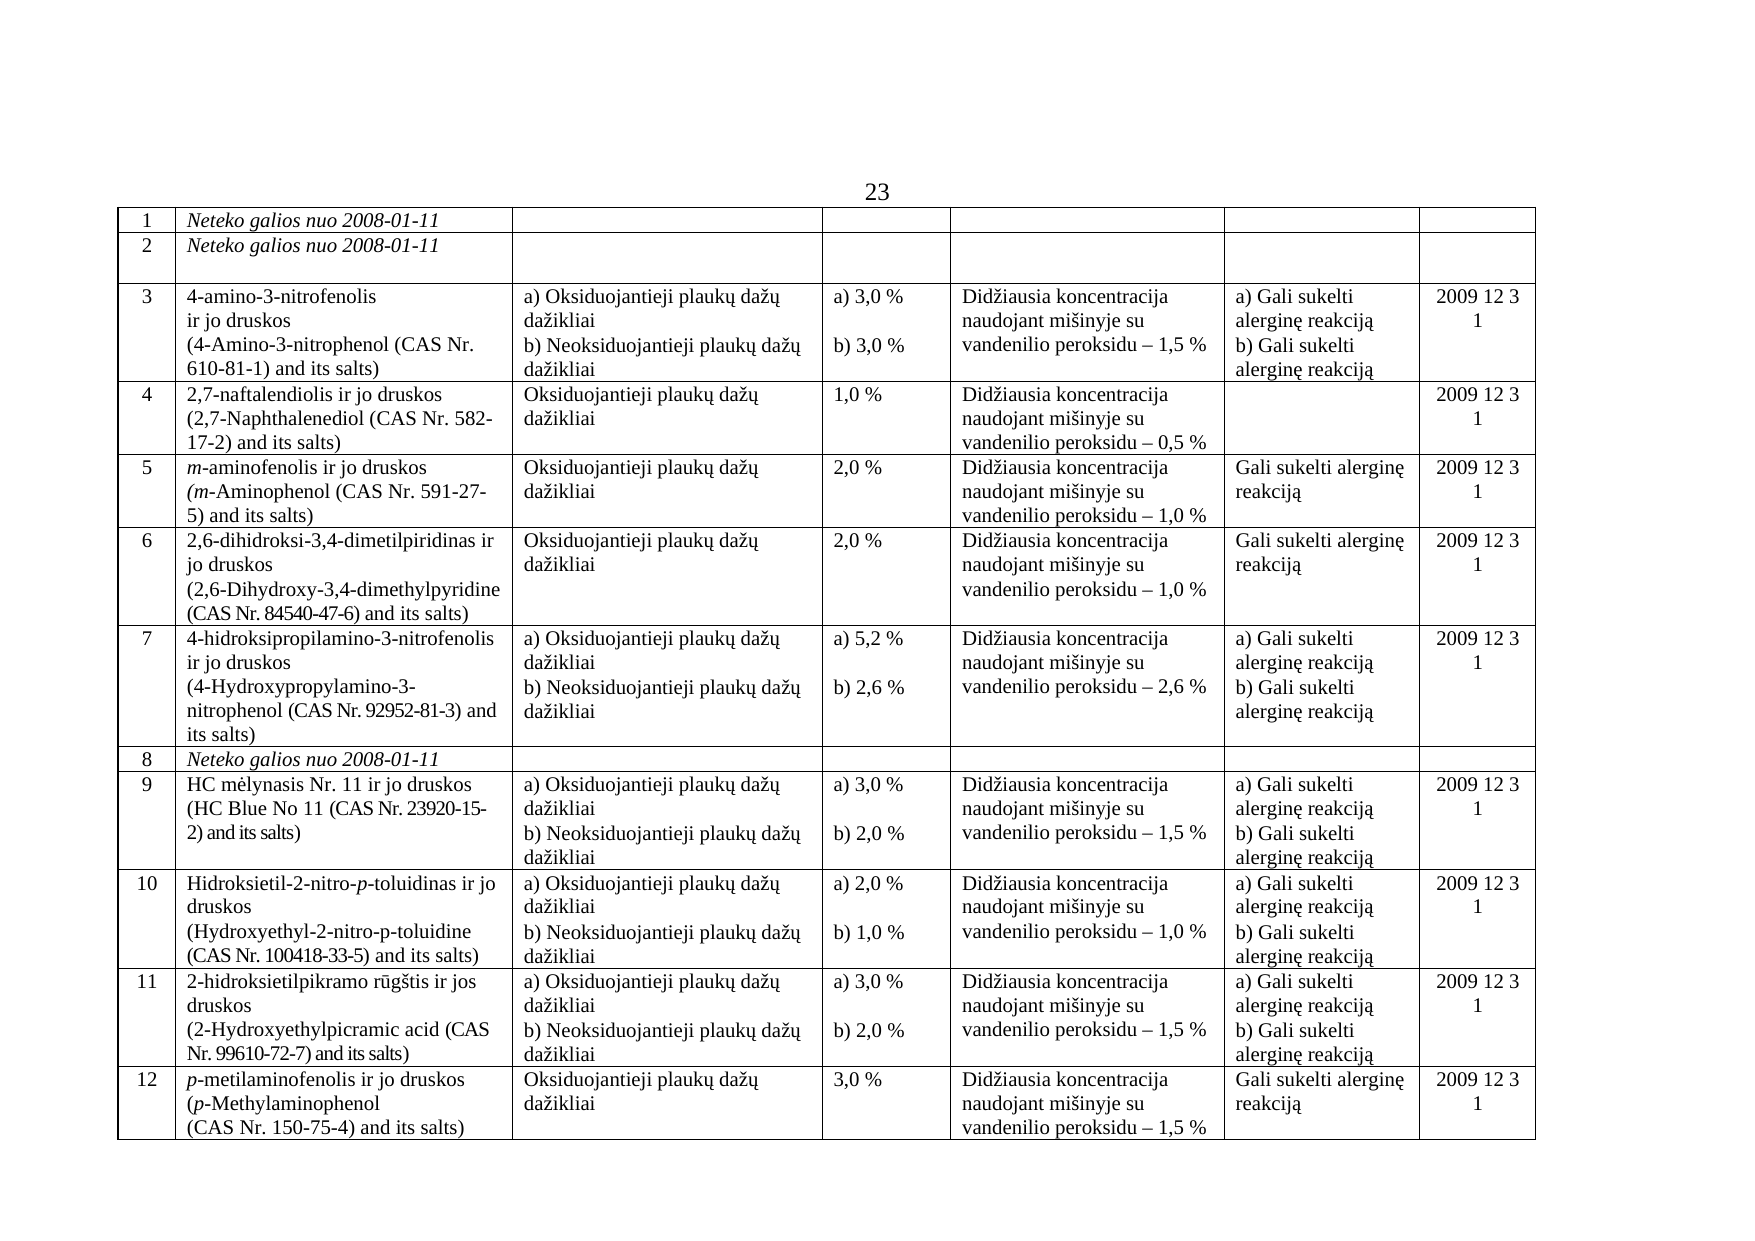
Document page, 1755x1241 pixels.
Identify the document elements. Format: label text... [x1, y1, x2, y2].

table_cell b) 2,0 % [823, 820, 950, 869]
table_cell Didžiausia koncentracija naudojant mišinyje su vandenilio peroksidu – 1,5 % [951, 1067, 1224, 1139]
table_cell a) 5,2 % [823, 626, 950, 674]
table_cell b) 1,0 % [823, 919, 950, 968]
table_cell Didžiausia koncentracija naudojant mišinyje su vandenilio peroksidu – 1,5 % [951, 772, 1224, 869]
table_cell a) Oksiduojantieji plaukų dažų dažikliai [513, 284, 822, 332]
table_cell 2-hidroksietilpikramo rūgštis ir jos druskos (2-Hydroxyethylpicramic acid (CAS Nr. 99610-72-7) and its salts) [176, 969, 512, 1066]
table_cell [823, 258, 950, 282]
table_cell b) Neoksiduojantieji plaukų dažų dažikliai [513, 332, 822, 381]
table_cell 9 [119, 772, 175, 869]
table_cell Oksiduojantieji plaukų dažų dažikliai [513, 382, 822, 454]
table_cell b) Neoksiduojantieji plaukų dažų dažikliai [513, 1017, 822, 1066]
table_cell a) Oksiduojantieji plaukų dažų dažikliai [513, 626, 822, 674]
table_cell b) 2,6 % [823, 674, 950, 746]
table_cell 4-amino-3-nitrofenolis ir jo druskos (4-Amino-3-nitrophenol (CAS Nr. 610-81-1) and its salts) [176, 284, 512, 381]
table_cell b) Gali sukelti alerginę reakciją [1225, 674, 1419, 746]
table_cell 2009 12 31 [1420, 772, 1535, 869]
table_cell [1420, 1017, 1535, 1066]
table_cell [513, 208, 822, 232]
table_cell a) 2,0 % [823, 870, 950, 918]
table_cell [1225, 208, 1419, 232]
table_cell HC mėlynasis Nr. 11 ir jo druskos (HC Blue No 11 (CAS Nr. 23920-15-2) and its salts) [176, 772, 512, 869]
table_cell b) 2,0 % [823, 1017, 950, 1066]
table_cell 2009 12 31 [1420, 455, 1535, 527]
table_cell Oksiduojantieji plaukų dažų dažikliai [513, 528, 822, 624]
table_cell [513, 747, 822, 771]
table_cell Didžiausia koncentracija naudojant mišinyje su vandenilio peroksidu – 2,6 % [951, 626, 1224, 746]
table_cell a) Gali sukelti alerginę reakciją [1225, 284, 1419, 332]
table_cell b) 3,0 % [823, 332, 950, 381]
table_cell Gali sukelti alerginę reakciją [1225, 1067, 1419, 1139]
table_cell [1420, 747, 1535, 771]
table_cell [951, 233, 1224, 282]
table_cell b) Gali sukelti alerginę reakciją [1225, 1017, 1419, 1066]
table_cell [1225, 382, 1419, 454]
table_cell a) Oksiduojantieji plaukų dažų dažikliai [513, 870, 822, 918]
table_cell 11 [119, 969, 175, 1066]
table_cell 4 [119, 382, 175, 454]
table_cell [513, 258, 822, 282]
table_cell a) Gali sukelti alerginę reakciją [1225, 969, 1419, 1017]
table_cell a) Oksiduojantieji plaukų dažų dažikliai [513, 772, 822, 820]
table_cell Didžiausia koncentracija naudojant mišinyje su vandenilio peroksidu – 1,0 % [951, 528, 1224, 624]
table_cell 2009 12 31 [1420, 382, 1535, 454]
table_cell a) Gali sukelti alerginę reakciją [1225, 772, 1419, 820]
table_cell Neteko galios nuo 2008-01-11 [176, 747, 512, 771]
table_cell Didžiausia koncentracija naudojant mišinyje su vandenilio peroksidu – 1,0 % [951, 455, 1224, 527]
table_cell 3 [119, 284, 175, 381]
table_cell a) 3,0 % [823, 772, 950, 820]
table_cell Didžiausia koncentracija naudojant mišinyje su vandenilio peroksidu – 0,5 % [951, 382, 1224, 454]
table_cell [513, 233, 822, 257]
table_cell 2 [119, 233, 175, 282]
table_cell a) 3,0 % [823, 969, 950, 1017]
table_cell 1,0 % [823, 382, 950, 454]
table_cell Neteko galios nuo 2008-01-11 [176, 208, 512, 232]
table_cell 12 [119, 1067, 175, 1139]
table_cell b) Gali sukelti alerginę reakciją [1225, 332, 1419, 381]
table_cell 10 [119, 870, 175, 968]
table_cell Hidroksietil-2-nitro-p-toluidinas ir jo druskos (Hydroxyethyl-2-nitro-p-toluidine (CAS Nr. 100418-33-5) and its salts) [176, 870, 512, 968]
table_cell b) Neoksiduojantieji plaukų dažų dažikliai [513, 919, 822, 968]
table_cell [823, 208, 950, 232]
table_cell [1420, 208, 1535, 232]
table_cell 2,0 % [823, 528, 950, 624]
table_cell [951, 208, 1224, 232]
table_cell Didžiausia koncentracija naudojant mišinyje su vandenilio peroksidu – 1,5 % [951, 969, 1224, 1066]
table_cell 2009 12 31 [1420, 528, 1535, 624]
table_cell 2009 12 31 [1420, 284, 1535, 381]
table_cell m-aminofenolis ir jo druskos (m-Aminophenol (CAS Nr. 591-27-5) and its salts) [176, 455, 512, 527]
table_cell 4-hidroksipropilamino-3-nitrofenolis ir jo druskos (4-Hydroxypropylamino-3-nitrophenol (CAS Nr. 92952-81-3) and its salts) [176, 626, 512, 746]
table_cell [823, 233, 950, 257]
table_cell a) Gali sukelti alerginę reakciją [1225, 626, 1419, 674]
table_cell Oksiduojantieji plaukų dažų dažikliai [513, 455, 822, 527]
table_cell Gali sukelti alerginę reakciją [1225, 528, 1419, 624]
table_cell 6 [119, 528, 175, 624]
table_cell Oksiduojantieji plaukų dažų dažikliai [513, 1067, 822, 1139]
table_cell [951, 747, 1224, 771]
table_cell 2009 12 31 [1420, 969, 1535, 1017]
table_cell 2,7-naftalendiolis ir jo druskos (2,7-Naphthalenediol (CAS Nr. 582-17-2) and its salts) [176, 382, 512, 454]
table_cell Didžiausia koncentracija naudojant mišinyje su vandenilio peroksidu – 1,5 % [951, 284, 1224, 381]
table_cell 8 [119, 747, 175, 771]
table_cell 2009 12 31 [1420, 626, 1535, 746]
table_cell 2009 12 31 [1420, 870, 1535, 968]
table_cell [1420, 233, 1535, 282]
table_cell a) Oksiduojantieji plaukų dažų dažikliai [513, 969, 822, 1017]
table_cell 5 [119, 455, 175, 527]
table_cell [823, 747, 950, 771]
table_cell 2,0 % [823, 455, 950, 527]
table_cell Didžiausia koncentracija naudojant mišinyje su vandenilio peroksidu – 1,0 % [951, 870, 1224, 968]
table_cell a) 3,0 % [823, 284, 950, 332]
table_cell Gali sukelti alerginę reakciją [1225, 455, 1419, 527]
table_cell 1 [119, 208, 175, 232]
table_cell [1225, 258, 1419, 282]
table_cell 2009 12 31 [1420, 1067, 1535, 1139]
table_cell [1225, 747, 1419, 771]
table_cell p-metilaminofenolis ir jo druskos (p-Methylaminophenol (CAS Nr. 150-75-4) and its salts) [176, 1067, 512, 1139]
table_cell Neteko galios nuo 2008-01-11 [176, 233, 512, 282]
table_cell 7 [119, 626, 175, 746]
table_cell b) Gali sukelti alerginę reakciją [1225, 919, 1419, 968]
table_cell b) Neoksiduojantieji plaukų dažų dažikliai [513, 674, 822, 746]
table_cell [1225, 233, 1419, 257]
table_cell a) Gali sukelti alerginę reakciją [1225, 870, 1419, 918]
table_cell b) Gali sukelti alerginę reakciją [1225, 820, 1419, 869]
table_cell 2,6-dihidroksi-3,4-dimetilpiridinas ir jo druskos (2,6-Dihydroxy-3,4-dimethylpyridine (CAS Nr. 84540-47-6) and its salts) [176, 528, 512, 624]
table_cell 3,0 % [823, 1067, 950, 1139]
table_cell b) Neoksiduojantieji plaukų dažų dažikliai [513, 820, 822, 869]
